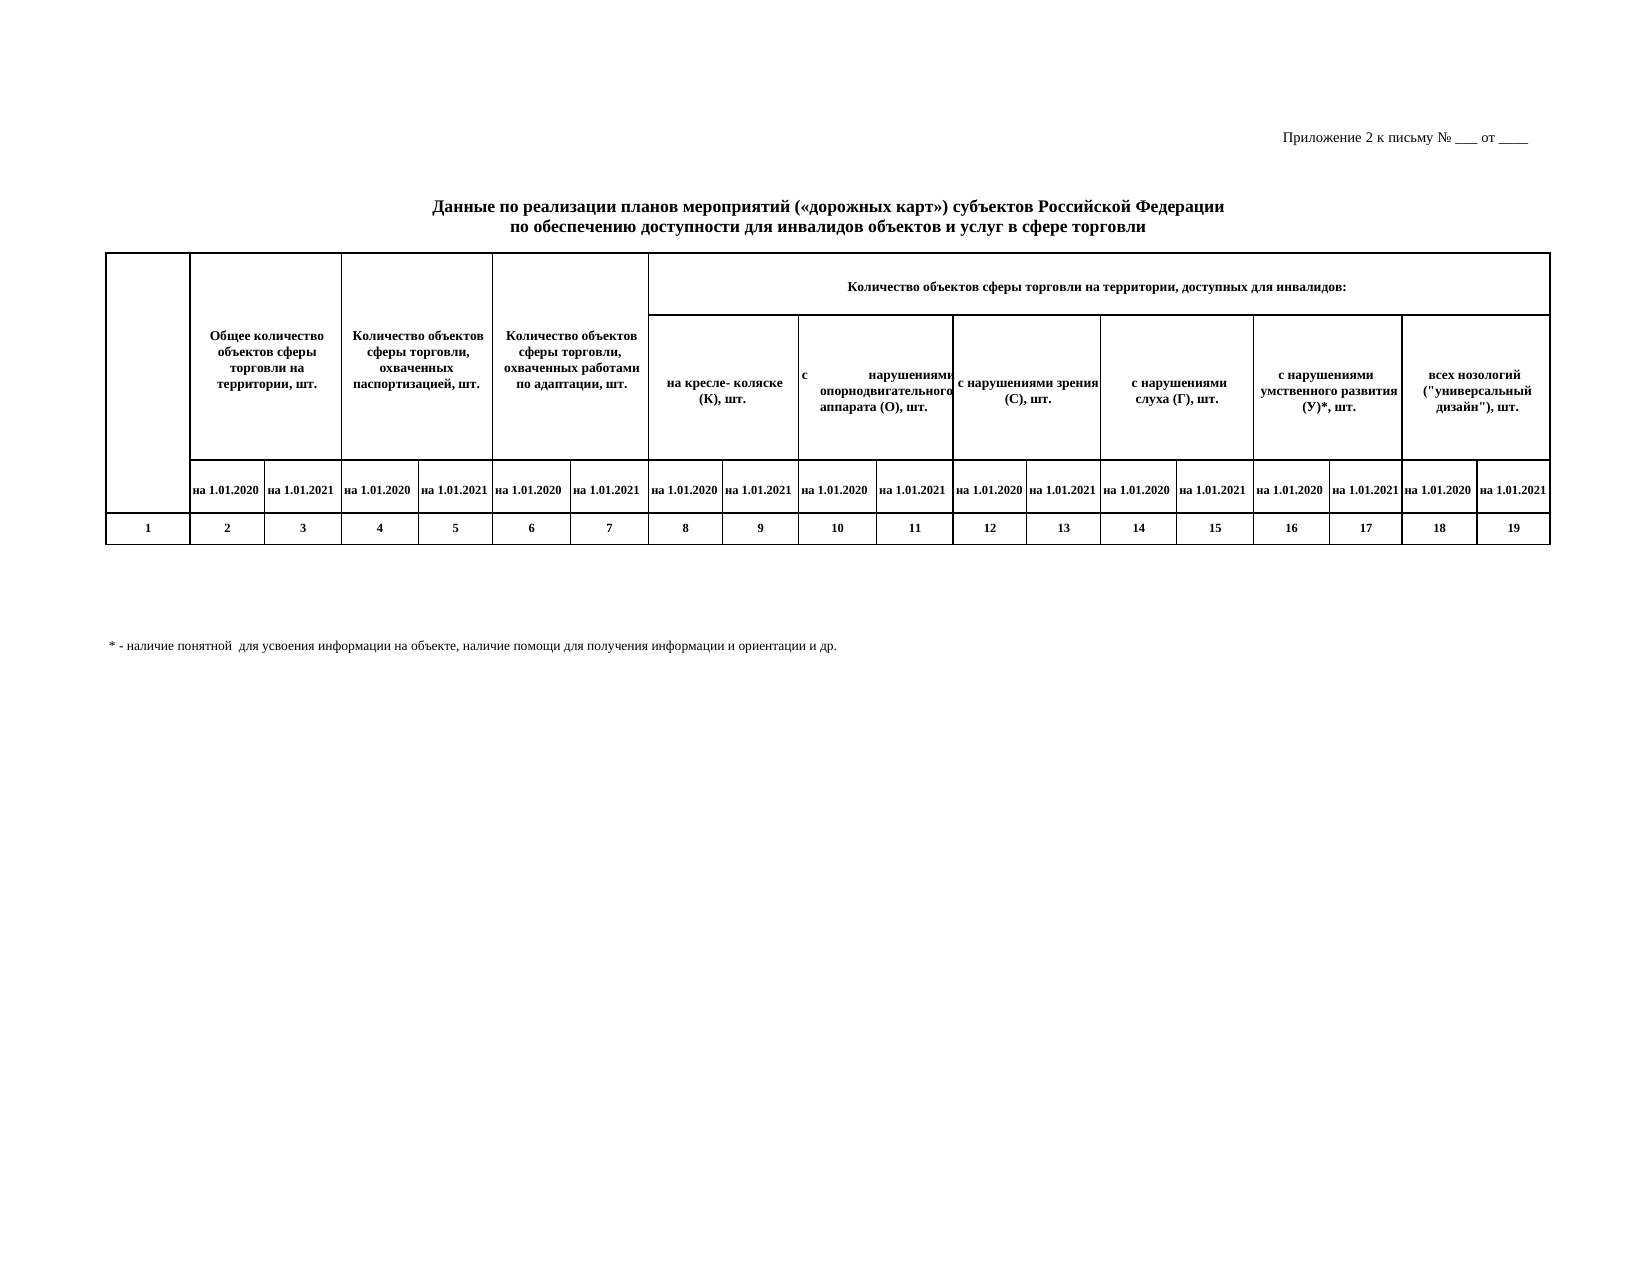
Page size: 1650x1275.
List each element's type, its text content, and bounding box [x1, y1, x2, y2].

table_cell на 1.01.2021 [1177, 461, 1253, 512]
table_cell 9 [723, 514, 798, 543]
table_header Общее количество объектов сферы торговли на территории, шт. [191, 254, 341, 459]
table_cell на 1.01.2021 [723, 461, 798, 512]
table_header Количество объектов сферы торговли на территории, доступных для инвалидов: [649, 254, 1549, 314]
table_cell всех нозологий ("универсальный дизайн"), шт. [1403, 316, 1549, 459]
table_cell на 1.01.2020 [799, 461, 876, 512]
table_cell на кресле- коляске (К), шт. [649, 316, 798, 459]
table_cell 12 [954, 514, 1026, 543]
table_cell с нарушениями зрения (С), шт. [954, 316, 1100, 459]
table_cell на 1.01.2020 [1101, 461, 1176, 512]
table_cell 4 [342, 514, 418, 543]
table_cell 14 [1101, 514, 1176, 543]
table_cell на 1.01.2021 [1027, 461, 1100, 512]
table_cell 16 [1254, 514, 1329, 543]
text по обеспечению доступности для инвалидов объектов и услуг в сфере торговли [510, 216, 1500, 236]
table_cell на 1.01.2021 [1330, 461, 1401, 512]
table_cell на 1.01.2021 [877, 461, 952, 512]
table_header Количество объектов сферы торговли, охваченных паспортизацией, шт. [342, 254, 492, 459]
table_cell 11 [877, 514, 952, 543]
table_cell 6 [493, 514, 570, 543]
table_cell 17 [1330, 514, 1401, 543]
table_cell 1 [107, 514, 189, 543]
table_cell на 1.01.2020 [191, 461, 264, 512]
table_cell на 1.01.2020 [1254, 461, 1329, 512]
table_cell с нарушениями слуха (Г), шт. [1101, 316, 1253, 459]
table_cell 18 [1403, 514, 1476, 543]
table_cell 3 [265, 514, 341, 543]
table_cell 5 [419, 514, 492, 543]
table_cell на 1.01.2020 [649, 461, 722, 512]
table_cell на 1.01.2021 [419, 461, 492, 512]
table_cell на 1.01.2020 [954, 461, 1026, 512]
table_header [107, 254, 189, 512]
table_cell 15 [1177, 514, 1253, 543]
table_cell на 1.01.2021 [571, 461, 648, 512]
table_cell на 1.01.2020 [493, 461, 570, 512]
table_cell на 1.01.2020 [342, 461, 418, 512]
table_cell 10 [799, 514, 876, 543]
table_header Количество объектов сферы торговли, охваченных работами по адаптации, шт. [493, 254, 648, 459]
table_cell на 1.01.2020 [1403, 461, 1476, 512]
table_cell с нарушениями опорнодвигательного аппарата (О), шт. [799, 316, 952, 459]
table_cell 19 [1478, 514, 1549, 543]
table_cell 8 [649, 514, 722, 543]
table_cell 2 [191, 514, 264, 543]
table_cell с нарушениями умственного развития (У)*, шт. [1254, 316, 1401, 459]
table_cell 7 [571, 514, 648, 543]
table_cell 13 [1027, 514, 1100, 543]
table_cell на 1.01.2021 [265, 461, 341, 512]
table_cell на 1.01.2021 [1478, 461, 1549, 512]
